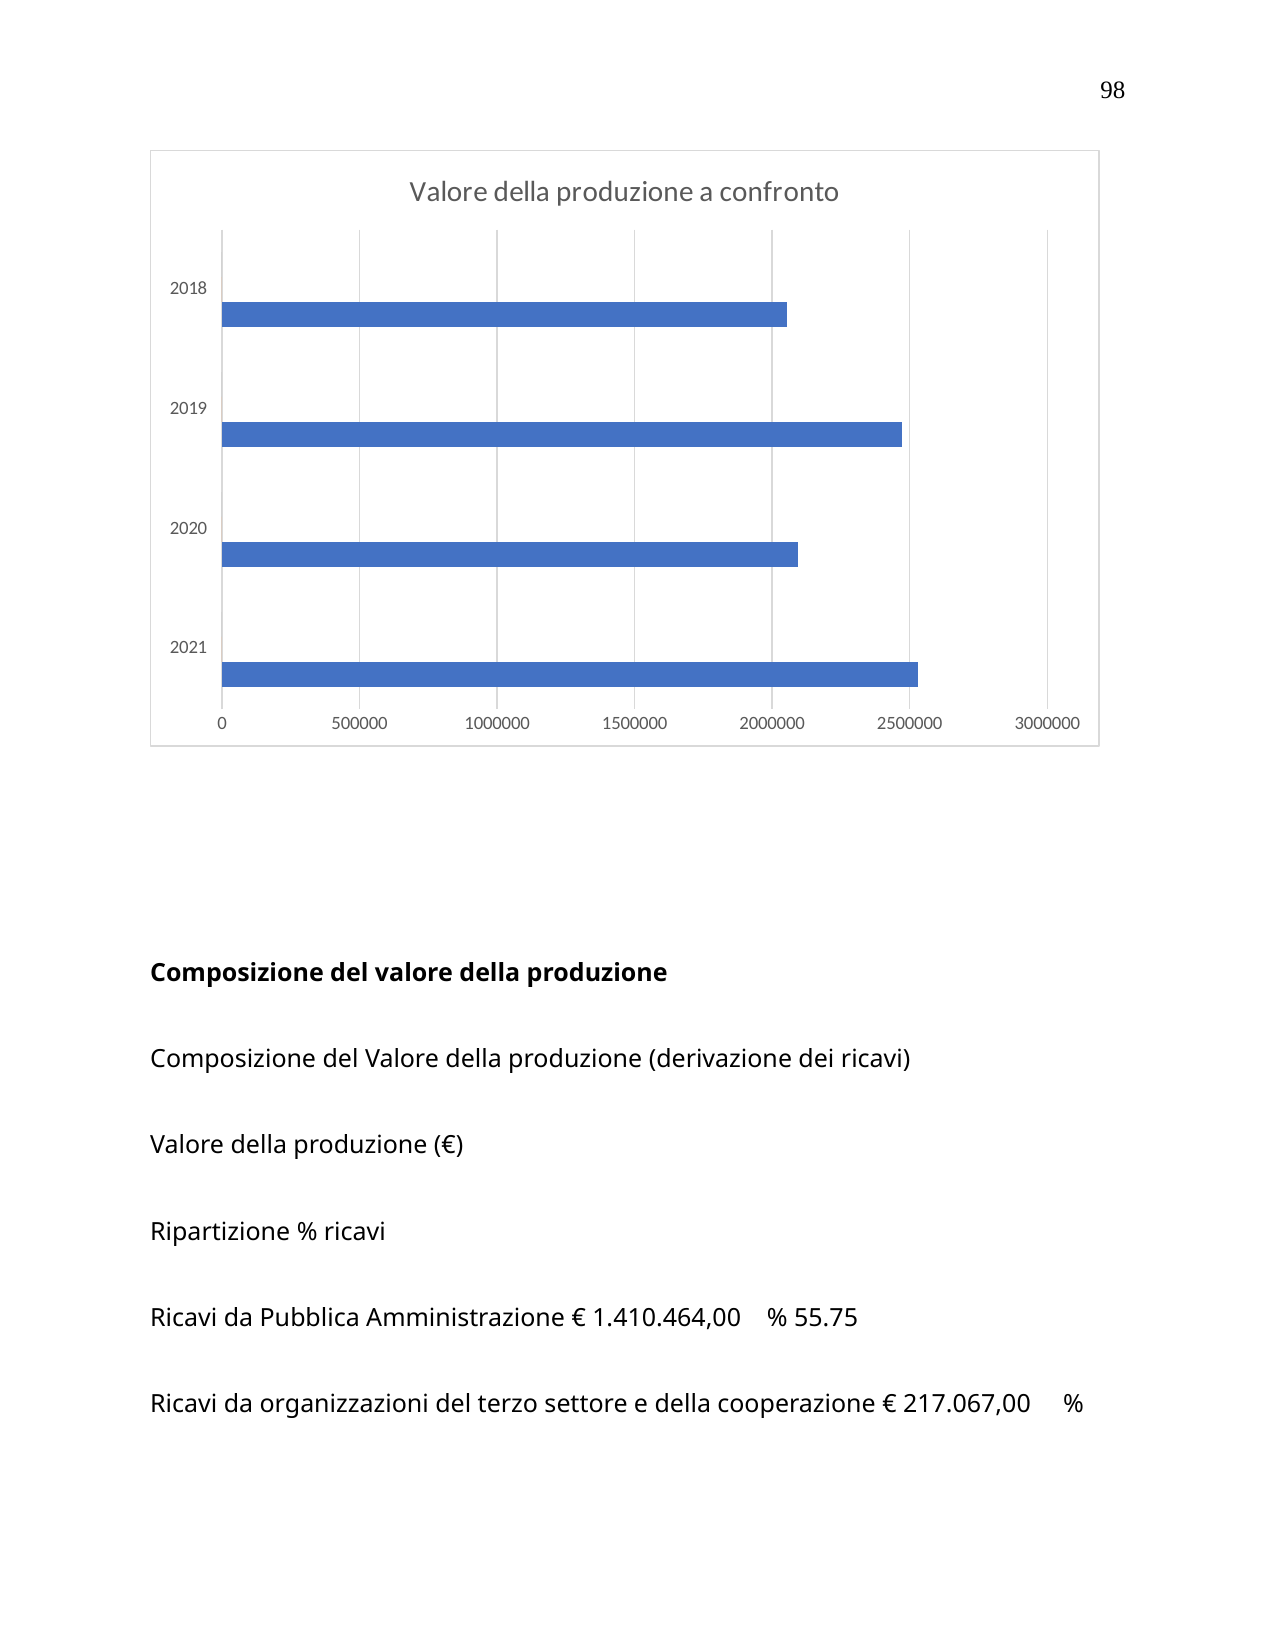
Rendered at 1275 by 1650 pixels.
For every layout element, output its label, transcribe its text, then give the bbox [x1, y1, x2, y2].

text Ripartizione % ricavi [150, 1213, 1125, 1247]
text Composizione del valore della produzione [150, 955, 1125, 989]
text Ricavi da organizzazioni del terzo settore e della cooperazione € 217.067,00 % [150, 1385, 1125, 1419]
text Composizione del Valore della produzione (derivazione dei ricavi) [150, 1041, 1125, 1075]
text Ricavi da Pubblica Amministrazione € 1.410.464,00 % 55.75 [150, 1299, 1125, 1333]
text Valore della produzione (€) [150, 1127, 1125, 1161]
